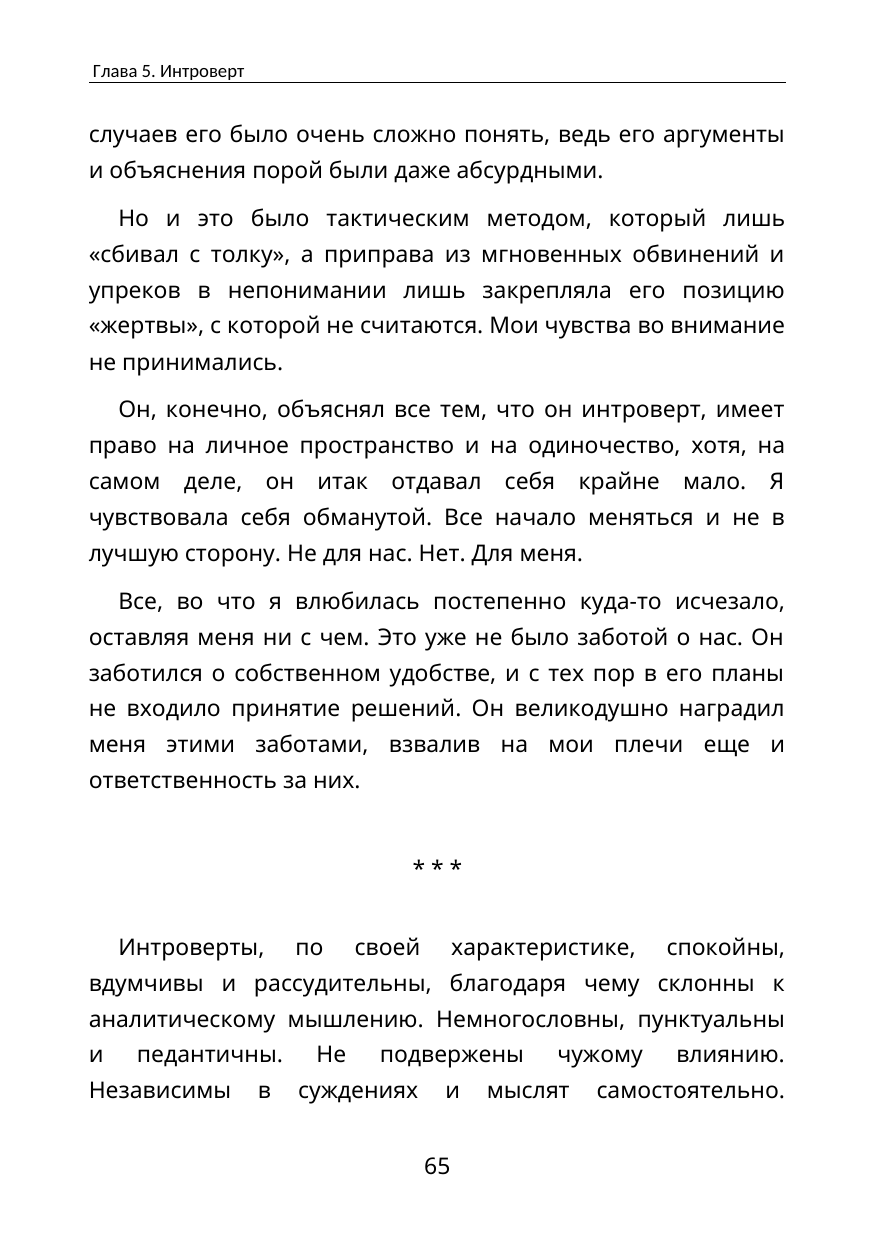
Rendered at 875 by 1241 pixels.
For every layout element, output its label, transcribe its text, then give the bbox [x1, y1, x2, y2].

subtitle * * * [88, 853, 786, 884]
text Интроверты, по своей характеристике, спокойны, вдумчивы и рассудительны, благодаря чему склонны к аналитическому мышлению. Немногословны, пунктуальны и педантичны. Не подвержены чужому влиянию. Независимы в суждениях и мыслят самостоятельно. [88, 931, 786, 1106]
text случаев его было очень сложно понять, ведь его аргументы и объяснения порой были даже абсурдными. [88, 118, 786, 185]
text Он, конечно, объяснял все тем, что он интроверт, имеет право на личное пространство и на одиночество, хотя, на самом деле, он итак отдавал себя крайне мало. Я чувствовала себя обманутой. Все начало меняться и не в лучшую сторону. Не для нас. Нет. Для меня. [88, 393, 786, 568]
text Все, во что я влюбилась постепенно куда-то исчезало, оставляя меня ни с чем. Это уже не было заботой о нас. Он заботился о собственном удобстве, и с тех пор в его планы не входило принятие решений. Он великодушно наградил меня этими заботами, взвалив на мои плечи еще и ответственность за них. [88, 584, 786, 796]
text Но и это было тактическим методом, который лишь «сбивал с толку», а приправа из мгновенных обвинений и упреков в непонимании лишь закрепляла его позицию «жертвы», с которой не считаются. Мои чувства во внимание не принимались. [88, 202, 786, 377]
